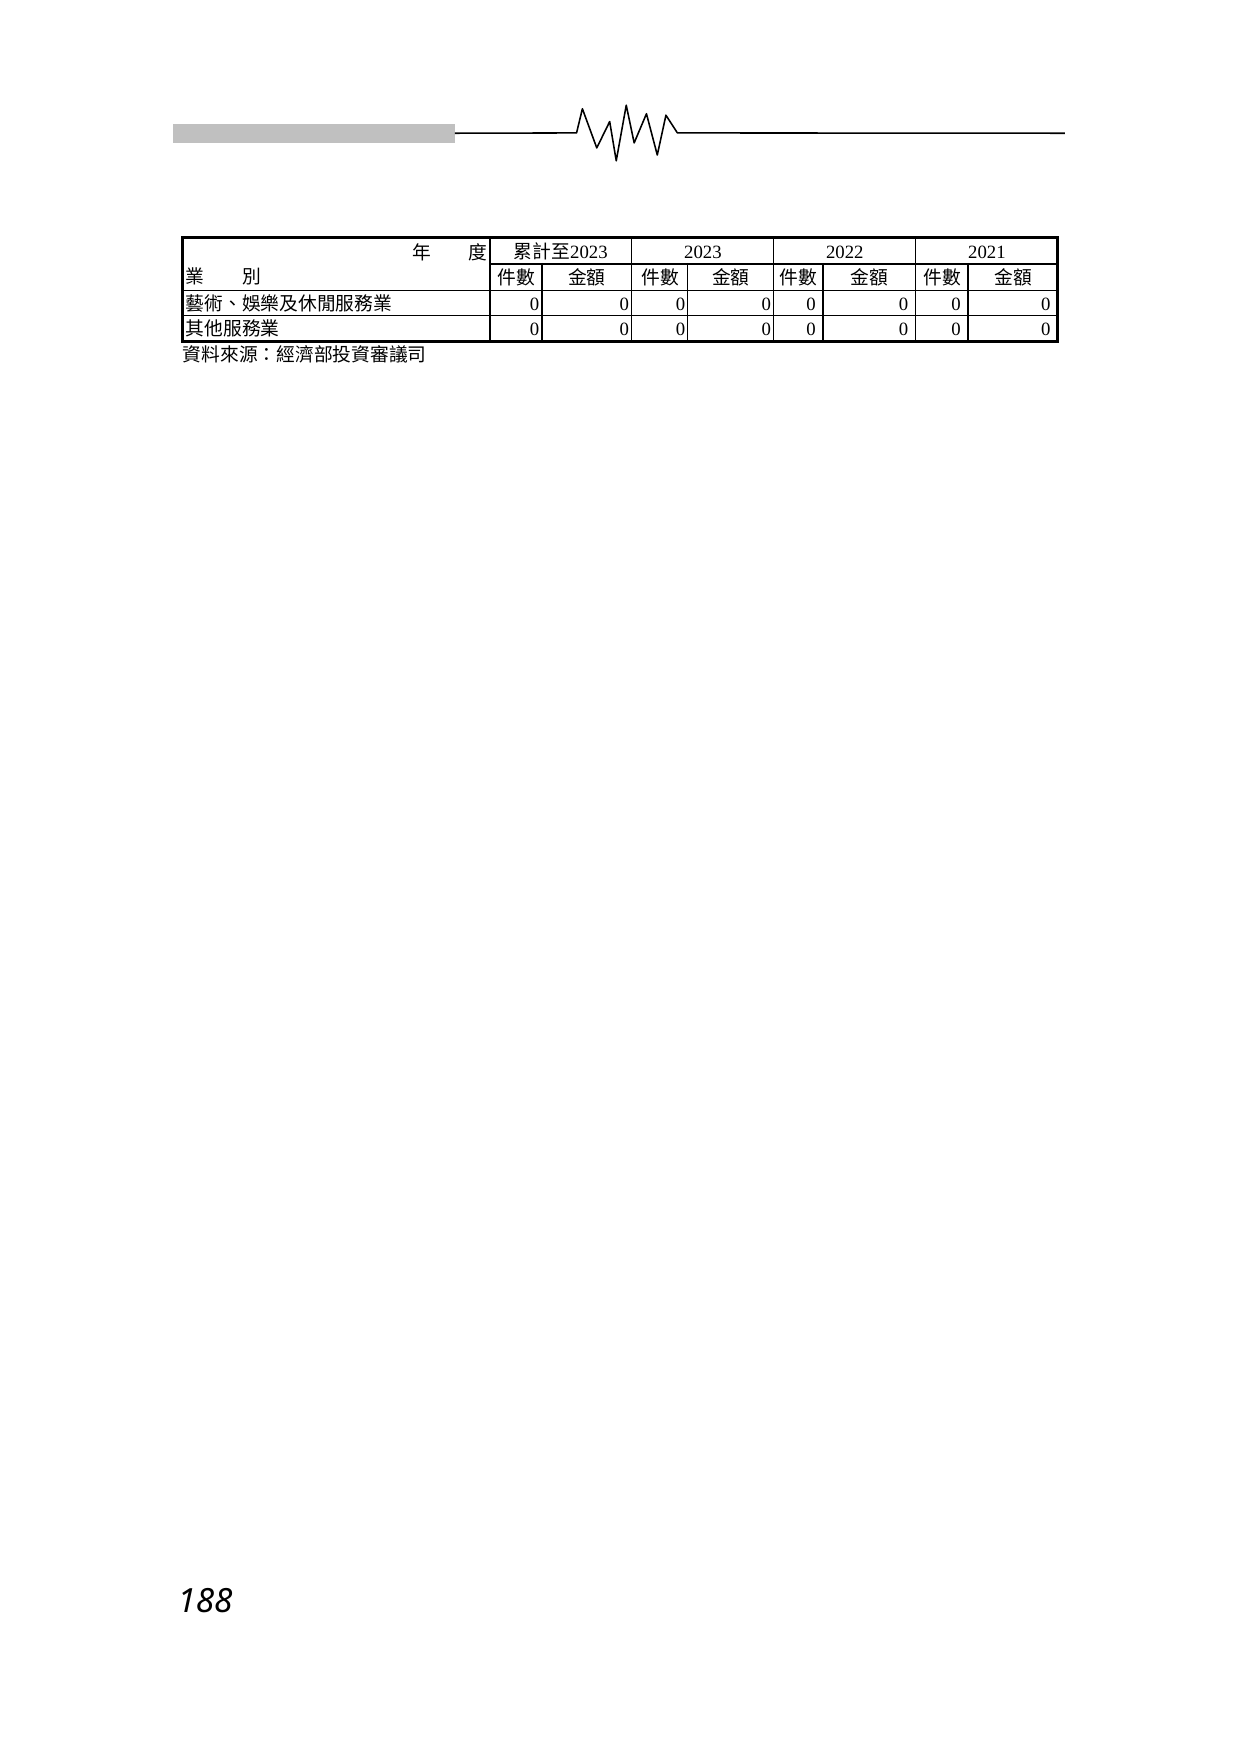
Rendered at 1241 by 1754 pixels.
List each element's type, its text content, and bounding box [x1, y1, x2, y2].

table_cell 0 [916, 291, 967, 315]
table_cell 0 [543, 291, 631, 315]
table_cell 0 [824, 291, 915, 315]
table_header 2021 [916, 239, 1056, 263]
table_cell 金額 [969, 265, 1056, 289]
table_cell 金額 [824, 265, 915, 289]
table_cell 0 [916, 316, 967, 340]
table_cell 金額 [543, 265, 631, 289]
table_cell 其他服務業 [184, 316, 489, 340]
table_cell 0 [688, 316, 773, 340]
table_cell 0 [491, 316, 541, 340]
table_cell 0 [969, 291, 1056, 315]
table_cell 金額 [688, 265, 773, 289]
table_header 2022 [774, 239, 915, 263]
table_cell 0 [774, 316, 822, 340]
table_cell 0 [688, 291, 773, 315]
table_cell 0 [969, 316, 1056, 340]
table_header 2023 [632, 239, 773, 263]
table_cell 藝術、娛樂及休閒服務業 [184, 291, 489, 315]
table_cell 件數 [774, 265, 822, 289]
table_cell 0 [774, 291, 822, 315]
table_cell 件數 [632, 265, 687, 289]
table_cell 0 [543, 316, 631, 340]
table_header 累計至2023 [491, 239, 631, 263]
table_cell 0 [824, 316, 915, 340]
table_header 年 度 業 別 [184, 239, 489, 289]
table_cell 0 [632, 291, 687, 315]
table_cell 0 [632, 316, 687, 340]
table_cell 0 [491, 291, 541, 315]
table_cell 件數 [491, 265, 541, 289]
text 資料來源：經濟部投資審議司 [183, 343, 1058, 366]
table_cell 件數 [916, 265, 967, 289]
